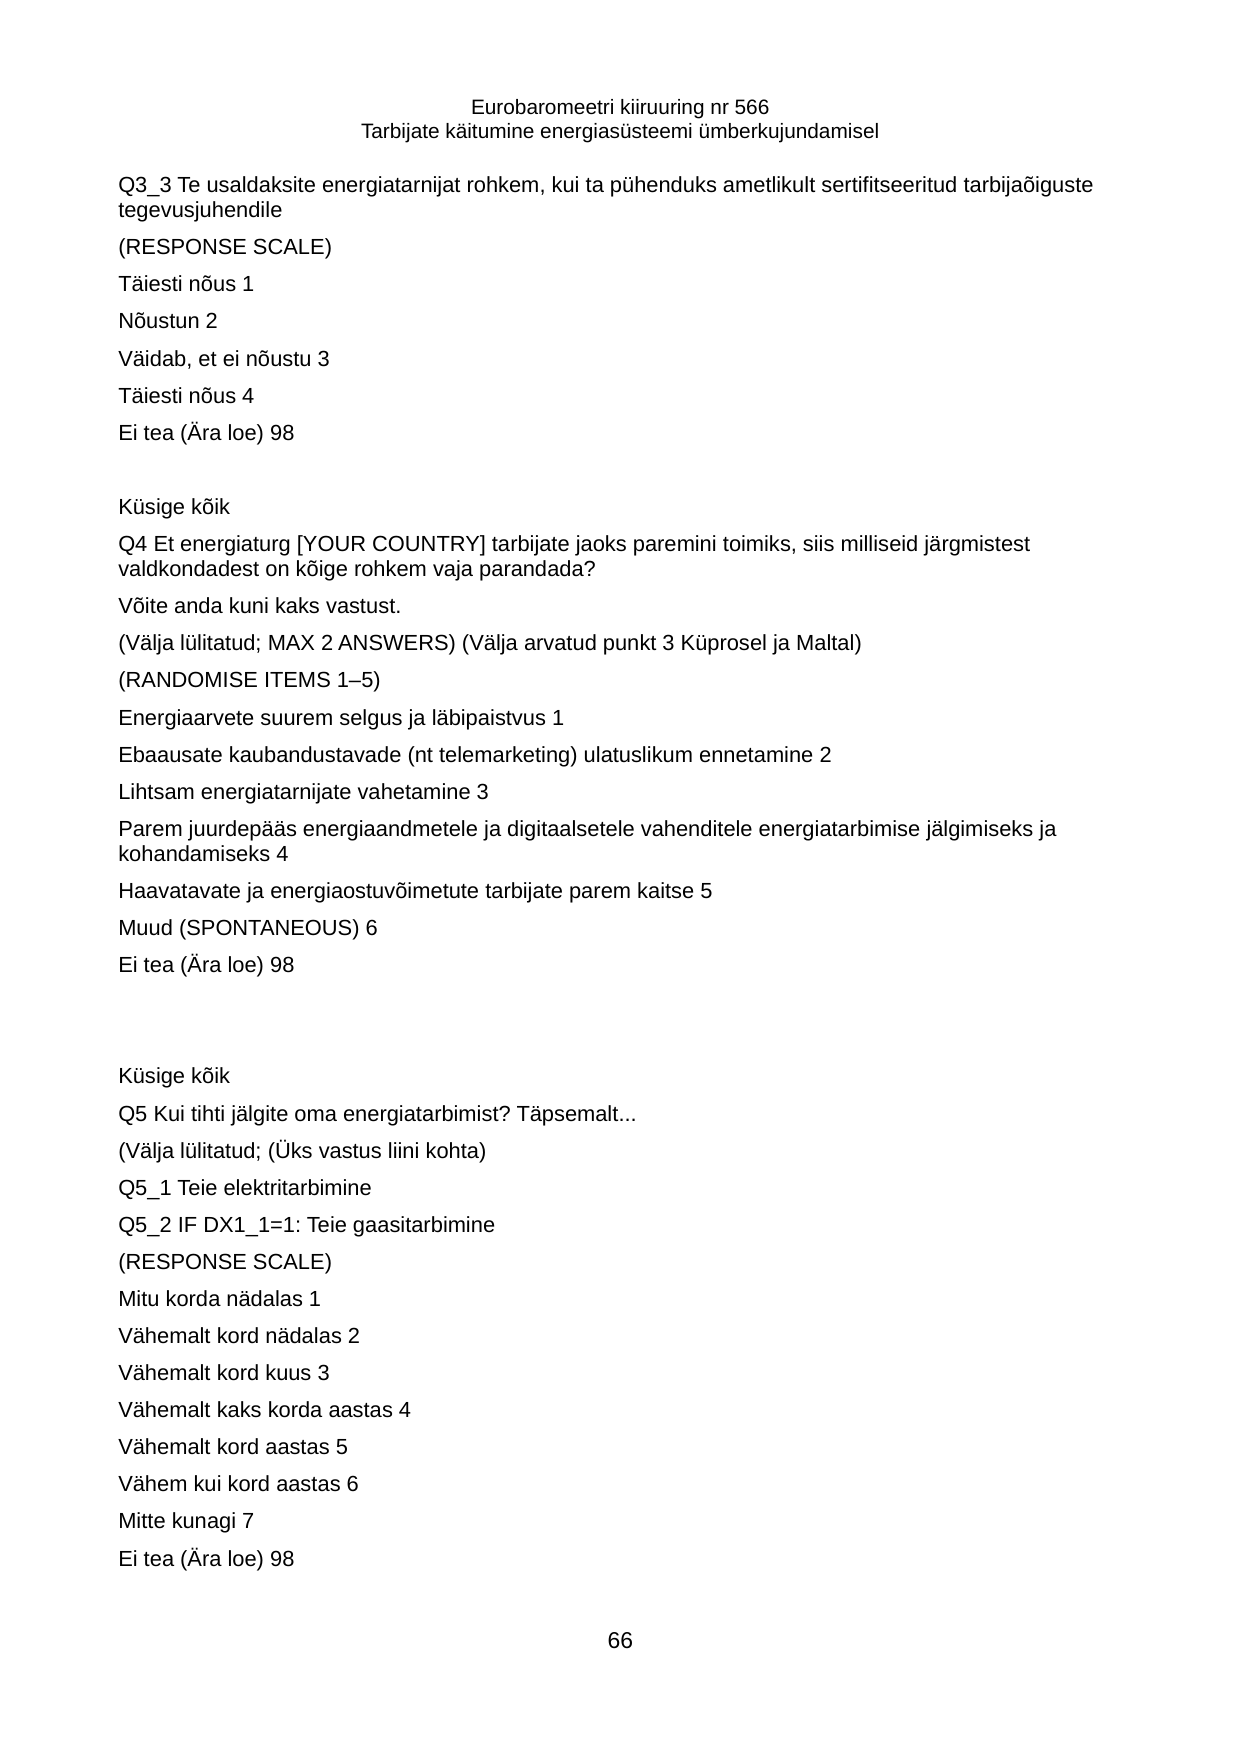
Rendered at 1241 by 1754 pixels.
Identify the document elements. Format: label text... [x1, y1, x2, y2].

text Q5_2 IF DX1_1=1: Teie gaasitarbimine [118, 1212, 1122, 1237]
text Vähemalt kaks korda aastas 4 [118, 1397, 1122, 1422]
text Q4 Et energiaturg [YOUR COUNTRY] tarbijate jaoks paremini toimiks, siis milliseid järgmistest valdkondadest on kõige rohkem vaja parandada? [118, 531, 1122, 581]
text Võite anda kuni kaks vastust. [118, 593, 1122, 618]
text Vähem kui kord aastas 6 [118, 1471, 1122, 1496]
text Mitte kunagi 7 [118, 1508, 1122, 1533]
text Küsige kõik [118, 1063, 1122, 1088]
text Lihtsam energiatarnijate vahetamine 3 [118, 778, 1122, 804]
text (RESPONSE SCALE) [118, 234, 1122, 259]
text Täiesti nõus 4 [118, 382, 1122, 408]
text Parem juurdepääs energiaandmetele ja digitaalsetele vahenditele energiatarbimise jälgimiseks ja kohandamiseks 4 [118, 816, 1122, 866]
text Ei tea (Ära loe) 98 [118, 419, 1122, 445]
text Ebaausate kaubandustavade (nt telemarketing) ulatuslikum ennetamine 2 [118, 741, 1122, 767]
text Väidab, et ei nõustu 3 [118, 345, 1122, 371]
text Q3_3 Te usaldaksite energiatarnijat rohkem, kui ta pühenduks ametlikult sertifitseeritud tarbijaõiguste tegevusjuhendile [118, 172, 1122, 222]
text Ei tea (Ära loe) 98 [118, 952, 1122, 977]
text Q5_1 Teie elektritarbimine [118, 1174, 1122, 1200]
text Ei tea (Ära loe) 98 [118, 1545, 1122, 1571]
text Mitu korda nädalas 1 [118, 1286, 1122, 1311]
text (Välja lülitatud; MAX 2 ANSWERS) (Välja arvatud punkt 3 Küprosel ja Maltal) [118, 630, 1122, 655]
text Q5 Kui tihti jälgite oma energiatarbimist? Täpsemalt... [118, 1100, 1122, 1126]
text Energiaarvete suurem selgus ja läbipaistvus 1 [118, 704, 1122, 729]
text Muud (SPONTANEOUS) 6 [118, 915, 1122, 940]
text Haavatavate ja energiaostuvõimetute tarbijate parem kaitse 5 [118, 878, 1122, 903]
text (RANDOMISE ITEMS 1–5) [118, 667, 1122, 692]
text (Välja lülitatud; (Üks vastus liini kohta) [118, 1137, 1122, 1163]
text Täiesti nõus 1 [118, 271, 1122, 296]
text (RESPONSE SCALE) [118, 1249, 1122, 1274]
text Vähemalt kord kuus 3 [118, 1360, 1122, 1385]
text Vähemalt kord nädalas 2 [118, 1323, 1122, 1348]
text Nõustun 2 [118, 308, 1122, 333]
text Vähemalt kord aastas 5 [118, 1434, 1122, 1459]
text Küsige kõik [118, 494, 1122, 519]
